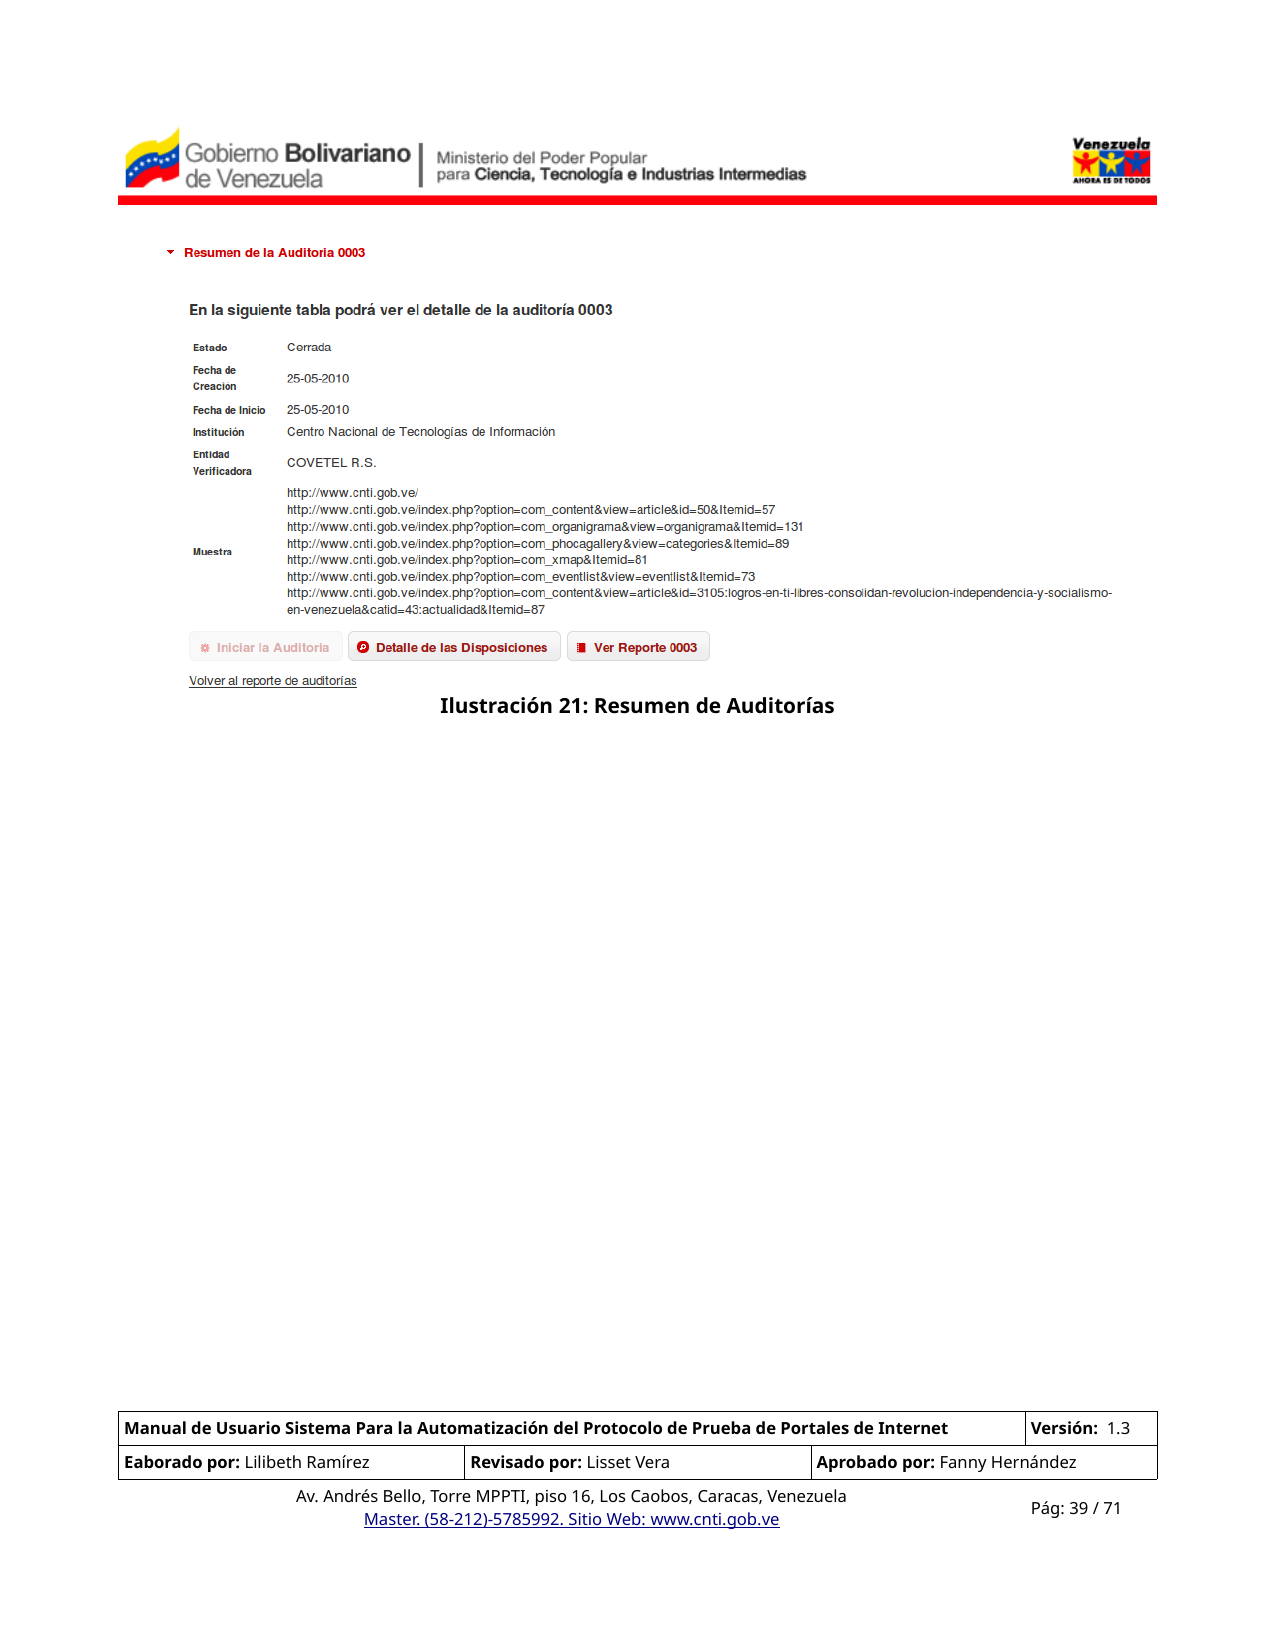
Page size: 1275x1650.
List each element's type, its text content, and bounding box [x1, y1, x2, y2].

text Ilustración 21: Resumen de Auditorías [152, 692, 1123, 720]
picture [118, 119, 1157, 205]
picture [164, 246, 1116, 692]
